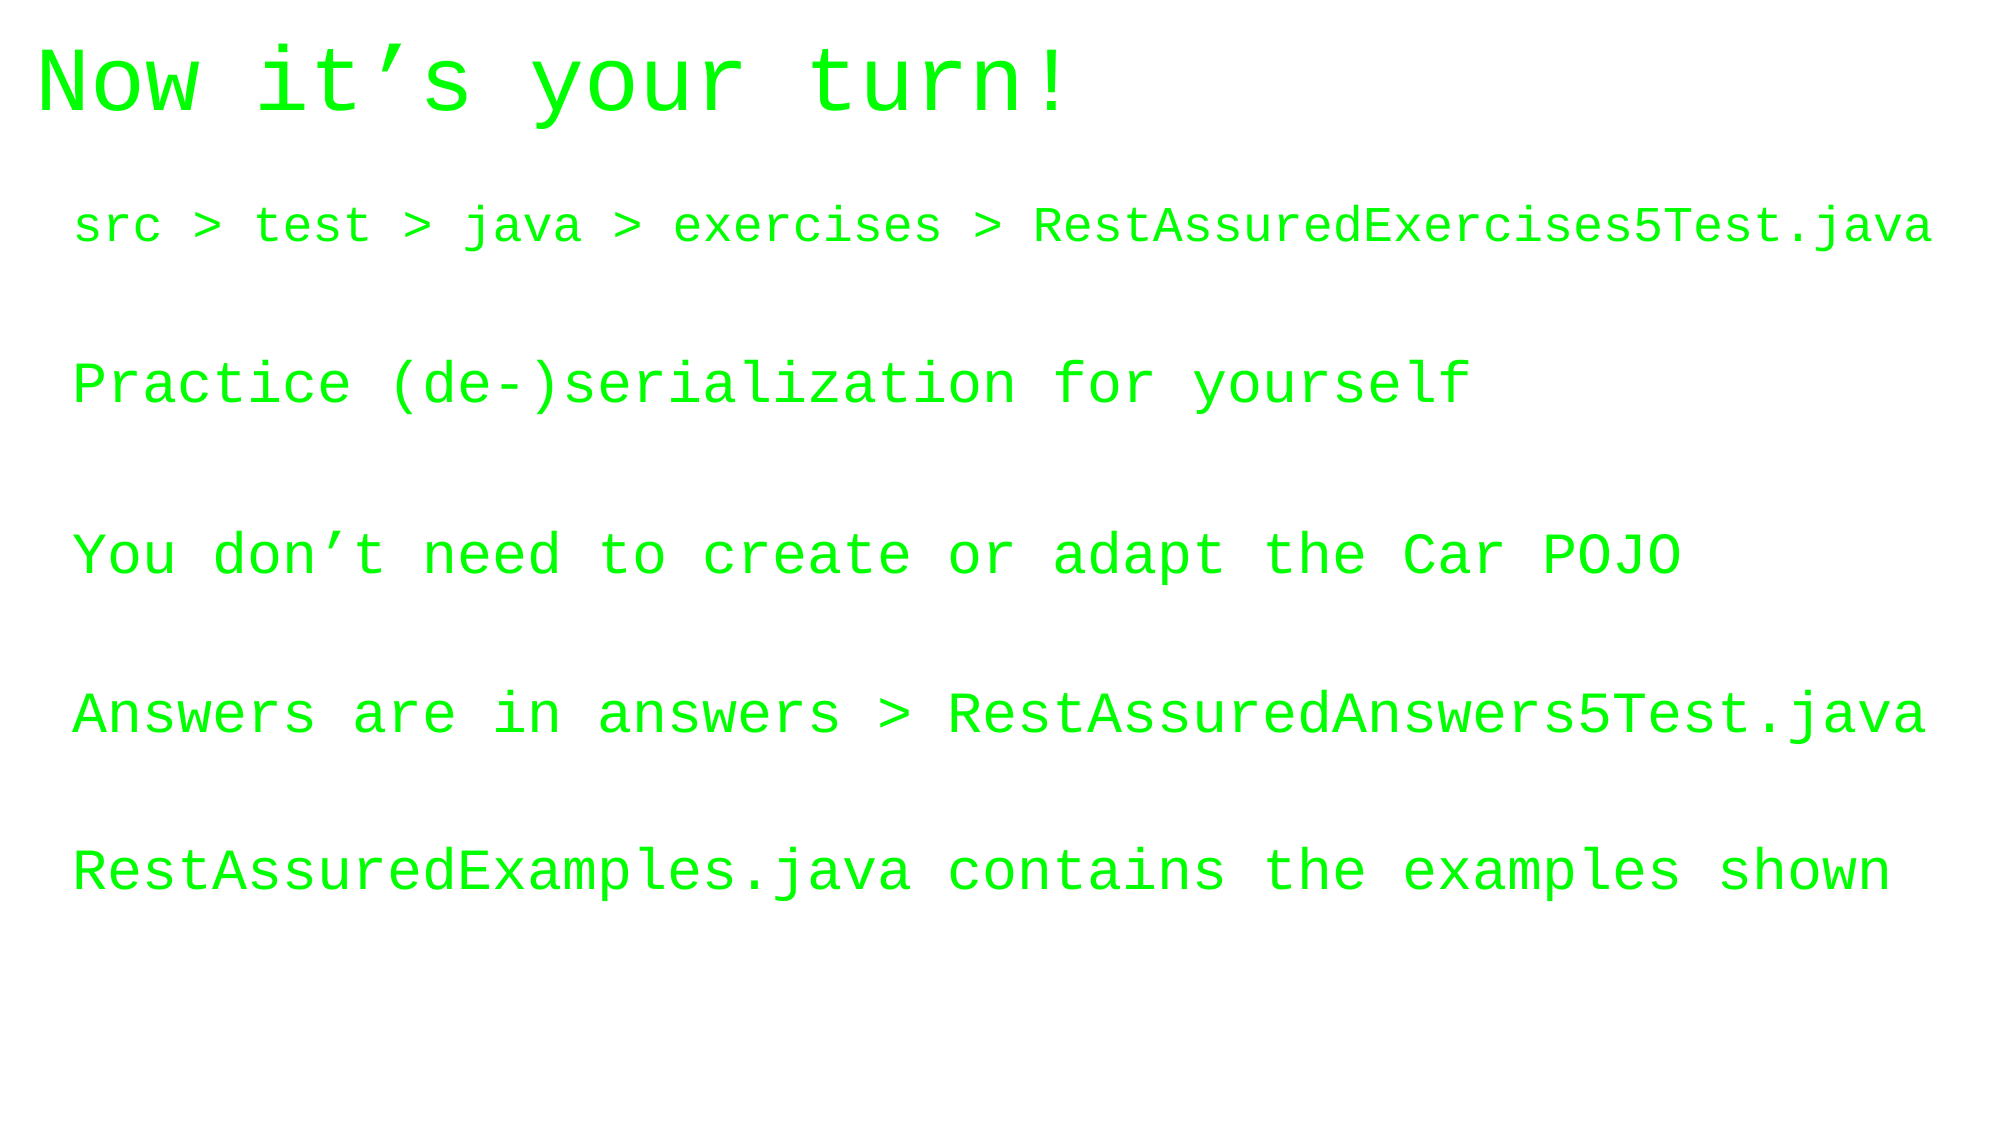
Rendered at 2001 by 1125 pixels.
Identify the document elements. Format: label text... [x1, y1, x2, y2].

list src > test > java > exercises > RestAssuredExercises5Test.java Practice (de-)serialization for yourself You don’t need to create or adapt the Car POJO Answers are in answers > RestAssuredAnswers5Test.java RestAssuredExamples.java contains the examples shown [20, 200, 1990, 1099]
title Now it’s your turn! [20, 0, 1746, 162]
